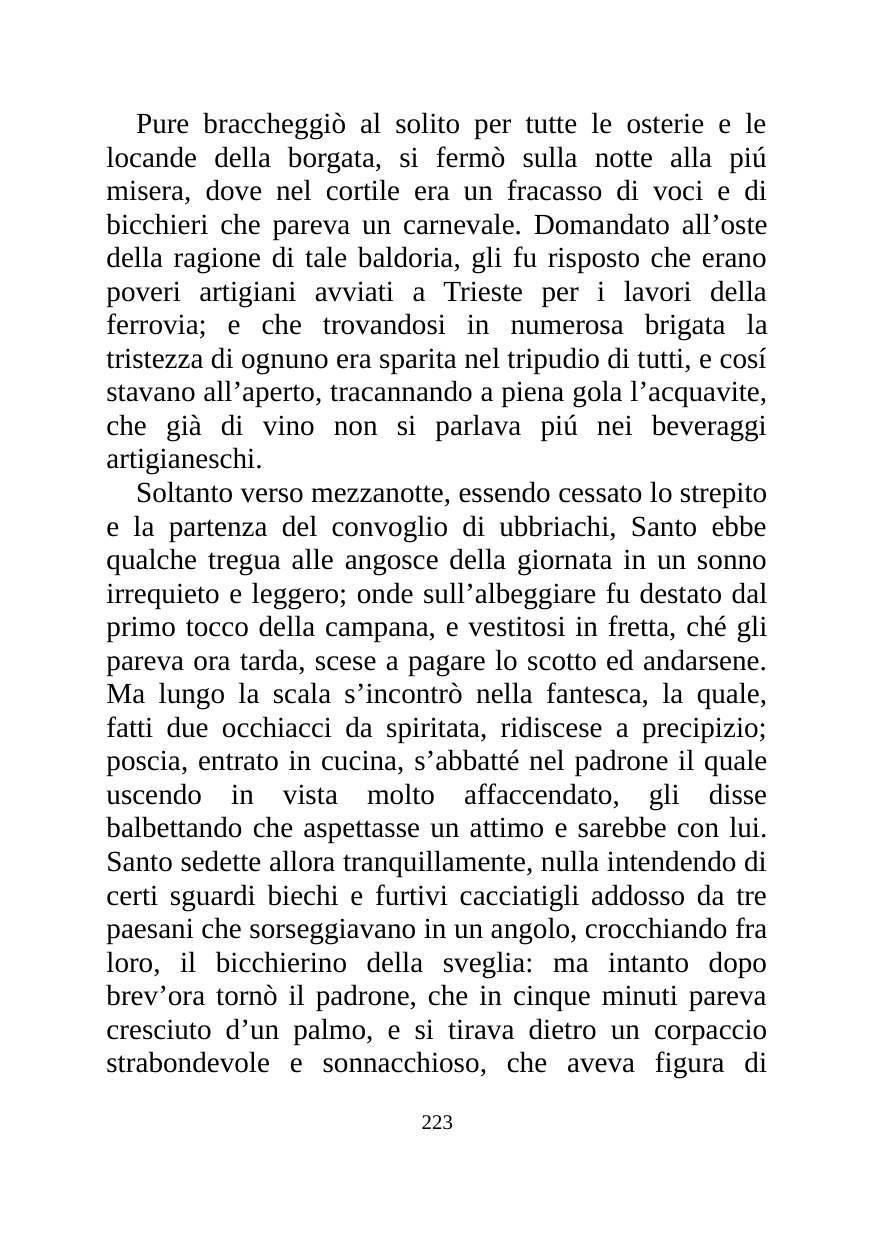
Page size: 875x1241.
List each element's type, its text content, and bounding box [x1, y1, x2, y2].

text Pure braccheggiò al solito per tutte le osterie e le locande della borgata, si fermò sulla notte alla piú misera, dove nel cortile era un fracasso di voci e di bicchieri che pareva un carnevale. Domandato all’oste della ragione di tale baldoria, gli fu risposto che erano poveri artigiani avviati a Trieste per i lavori della ferrovia; e che trovandosi in numerosa brigata la tristezza di ognuno era sparita nel tripudio di tutti, e cosí stavano all’aperto, tracannando a piena gola l’acquavite, che già di vino non si parlava piú nei beveraggi artigianeschi. [106, 106, 768, 475]
text Soltanto verso mezzanotte, essendo cessato lo strepito e la partenza del convoglio di ubbriachi, Santo ebbe qualche tregua alle angosce della giornata in un sonno irrequieto e leggero; onde sull’albeggiare fu destato dal primo tocco della campana, e vestitosi in fretta, ché gli pareva ora tarda, scese a pagare lo scotto ed andarsene. Ma lungo la scala s’incontrò nella fantesca, la quale, fatti due occhiacci da spiritata, ridiscese a precipizio; poscia, entrato in cucina, s’abbatté nel padrone il quale uscendo in vista molto affaccendato, gli disse balbettando che aspettasse un attimo e sarebbe con lui. Santo sedette allora tranquillamente, nulla intendendo di certi sguardi biechi e furtivi cacciatigli addosso da tre paesani che sorseggiavano in un angolo, crocchiando fra loro, il bicchierino della sveglia: ma intanto dopo brev’ora tornò il padrone, che in cinque minuti pareva cresciuto d’un palmo, e si tirava dietro un corpaccio strabondevole e sonnacchioso, che aveva figura di [106, 475, 768, 1079]
